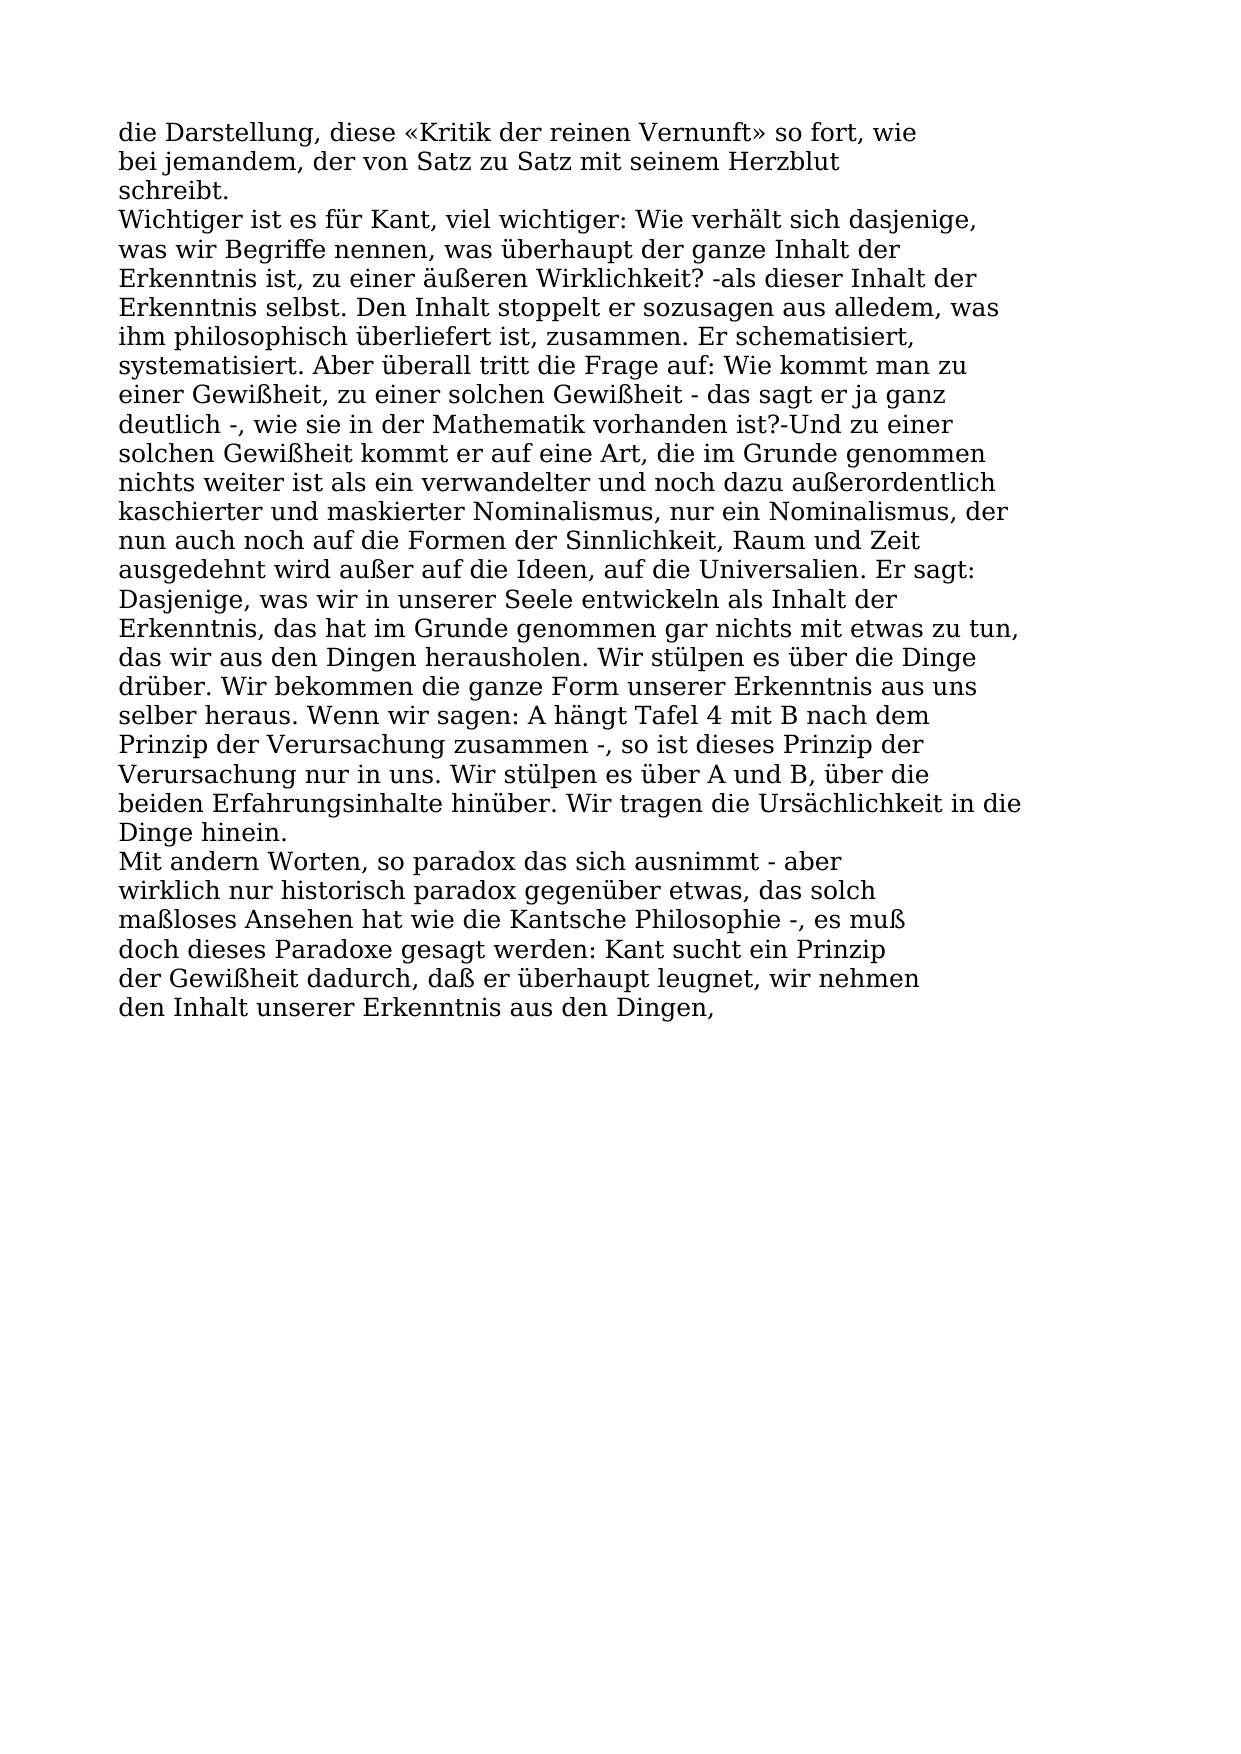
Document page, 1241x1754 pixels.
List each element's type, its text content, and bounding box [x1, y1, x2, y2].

text nichts weiter ist als ein verwandelter und noch dazu außerordentlich [118, 468, 1122, 497]
text maßloses Ansehen hat wie die Kantsche Philosophie -, es muß [118, 906, 1122, 935]
text selber heraus. Wenn wir sagen: A hängt Tafel 4 mit B nach dem [118, 701, 1122, 731]
text beiden Erfahrungsinhalte hinüber. Wir tragen die Ursächlichkeit in die [118, 789, 1122, 818]
text Dasjenige, was wir in unserer Seele entwickeln als Inhalt der [118, 585, 1122, 614]
text solchen Gewißheit kommt er auf eine Art, die im Grunde genommen [118, 439, 1122, 468]
text den Inhalt unserer Erkenntnis aus den Dingen, [118, 993, 1122, 1022]
text wirklich nur historisch paradox gegenüber etwas, das solch [118, 876, 1122, 906]
text einer Gewißheit, zu einer solchen Gewißheit - das sagt er ja ganz [118, 381, 1122, 410]
text deutlich -, wie sie in der Mathematik vorhanden ist?-Und zu einer [118, 410, 1122, 439]
text ausgedehnt wird außer auf die Ideen, auf die Universalien. Er sagt: [118, 556, 1122, 585]
text kaschierter und maskierter Nominalismus, nur ein Nominalismus, der [118, 497, 1122, 526]
text Dinge hinein. [118, 818, 1122, 847]
text die Darstellung, diese «Kritik der reinen Vernunft» so fort, wie [118, 118, 1122, 147]
text Verursachung nur in uns. Wir stülpen es über A und B, über die [118, 760, 1122, 789]
text ihm philosophisch überliefert ist, zusammen. Er schematisiert, [118, 322, 1122, 351]
text nun auch noch auf die Formen der Sinnlichkeit, Raum und Zeit [118, 526, 1122, 556]
text Wichtiger ist es für Kant, viel wichtiger: Wie verhält sich dasjenige, [118, 206, 1122, 235]
text Prinzip der Verursachung zusammen -, so ist dieses Prinzip der [118, 731, 1122, 760]
text was wir Begriffe nennen, was überhaupt der ganze Inhalt der [118, 235, 1122, 264]
text der Gewißheit dadurch, daß er überhaupt leugnet, wir nehmen [118, 964, 1122, 993]
text bei jemandem, der von Satz zu Satz mit seinem Herzblut [118, 147, 1122, 176]
text Erkenntnis, das hat im Grunde genommen gar nichts mit etwas zu tun, [118, 614, 1122, 643]
text drüber. Wir bekommen die ganze Form unserer Erkenntnis aus uns [118, 672, 1122, 701]
text systematisiert. Aber überall tritt die Frage auf: Wie kommt man zu [118, 351, 1122, 381]
text Erkenntnis ist, zu einer äußeren Wirklichkeit? -als dieser Inhalt der [118, 264, 1122, 293]
text doch dieses Paradoxe gesagt werden: Kant sucht ein Prinzip [118, 935, 1122, 964]
text das wir aus den Dingen herausholen. Wir stülpen es über die Dinge [118, 643, 1122, 672]
text schreibt. [118, 176, 1122, 206]
text Mit andern Worten, so paradox das sich ausnimmt - aber [118, 847, 1122, 876]
text Erkenntnis selbst. Den Inhalt stoppelt er sozusagen aus alledem, was [118, 293, 1122, 322]
